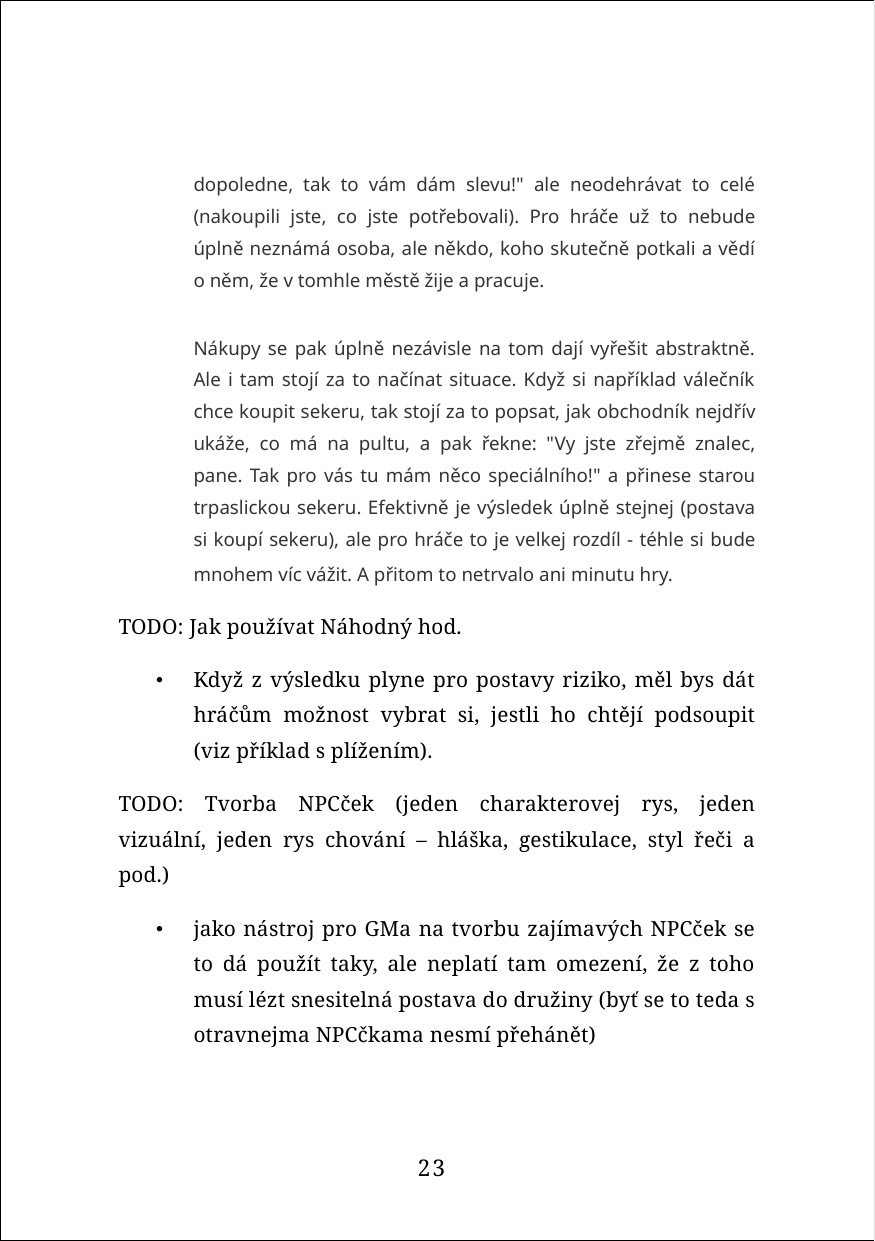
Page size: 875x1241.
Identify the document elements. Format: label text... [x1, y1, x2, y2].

list Když z výsledku plyne pro postavy riziko, měl bys dát hráčům možnost vybrat si, jestli ho chtějí podsoupit (viz příklad s plížením). [156, 665, 756, 764]
text TODO: Tvorba NPCček (jeden charakterovej rys, jeden vizuální, jeden rys chování – hláška, gestikulace, styl řeči a pod.) [118, 789, 756, 889]
list jako nástroj pro GMa na tvorbu zajímavých NPCček se to dá použít taky, ale neplatí tam omezení, že z toho musí lézt snesitelná postava do družiny (byť se to teda s otravnejma NPCčkama nesmí přehánět) [156, 914, 756, 1049]
text TODO: Jak používat Náhodný hod. [118, 612, 756, 640]
list dopoledne, tak to vám dám slevu!" ale neodehrávat to celé (nakoupili jste, co jste potřebovali). Pro hráče už to nebude úplně neznámá osoba, ale někdo, koho skutečně potkali a vědí o něm, že v tomhle městě žije a pracuje. Nákupy se pak úplně nezávisle na tom dají vyřešit abstraktně. Ale i tam stojí za to načínat situace. Když si například válečník chce koupit sekeru, tak stojí za to popsat, jak obchodník nejdřív ukáže, co má na pultu, a pak řekne: "Vy jste zřejmě znalec, pane. Tak pro vás tu mám něco speciálního!" a přinese starou trpaslickou sekeru. Efektivně je výsledek úplně stejnej (postava si koupí sekeru), ale pro hráče to je velkej rozdíl - téhle si bude mnohem víc vážit. A přitom to netrvalo ani minutu hry. [156, 172, 756, 587]
